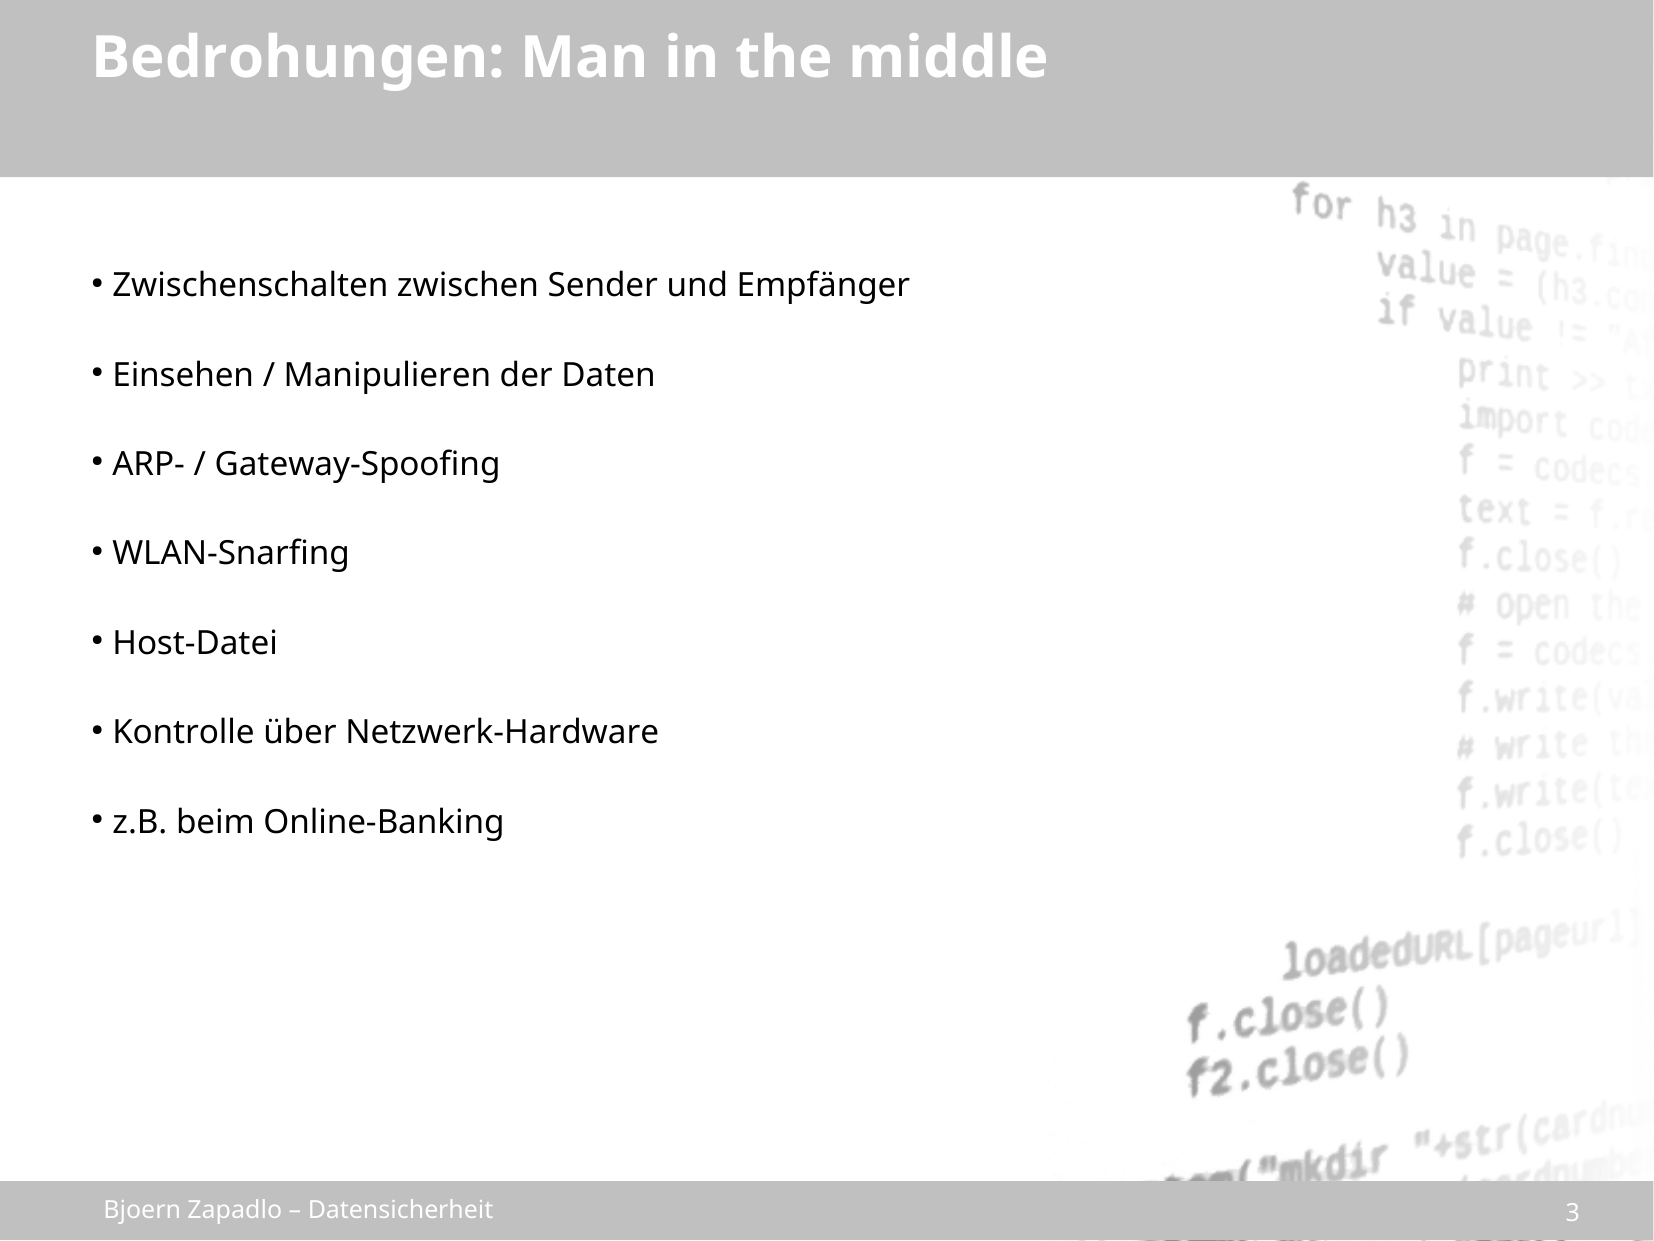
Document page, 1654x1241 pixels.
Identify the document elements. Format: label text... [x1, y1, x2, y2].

text_box Bedrohungen: Man in the middle [76, 17, 1267, 98]
picture [0, 178, 1654, 1181]
text_box Zwischenschalten zwischen Sender und Empfänger Einsehen / Manipulieren der Daten ARP- / Gateway-Spoofing WLAN-Snarfing Host-Datei Kontrolle über Netzwerk-Hardware z.B. beim Online-Banking [76, 236, 1432, 848]
